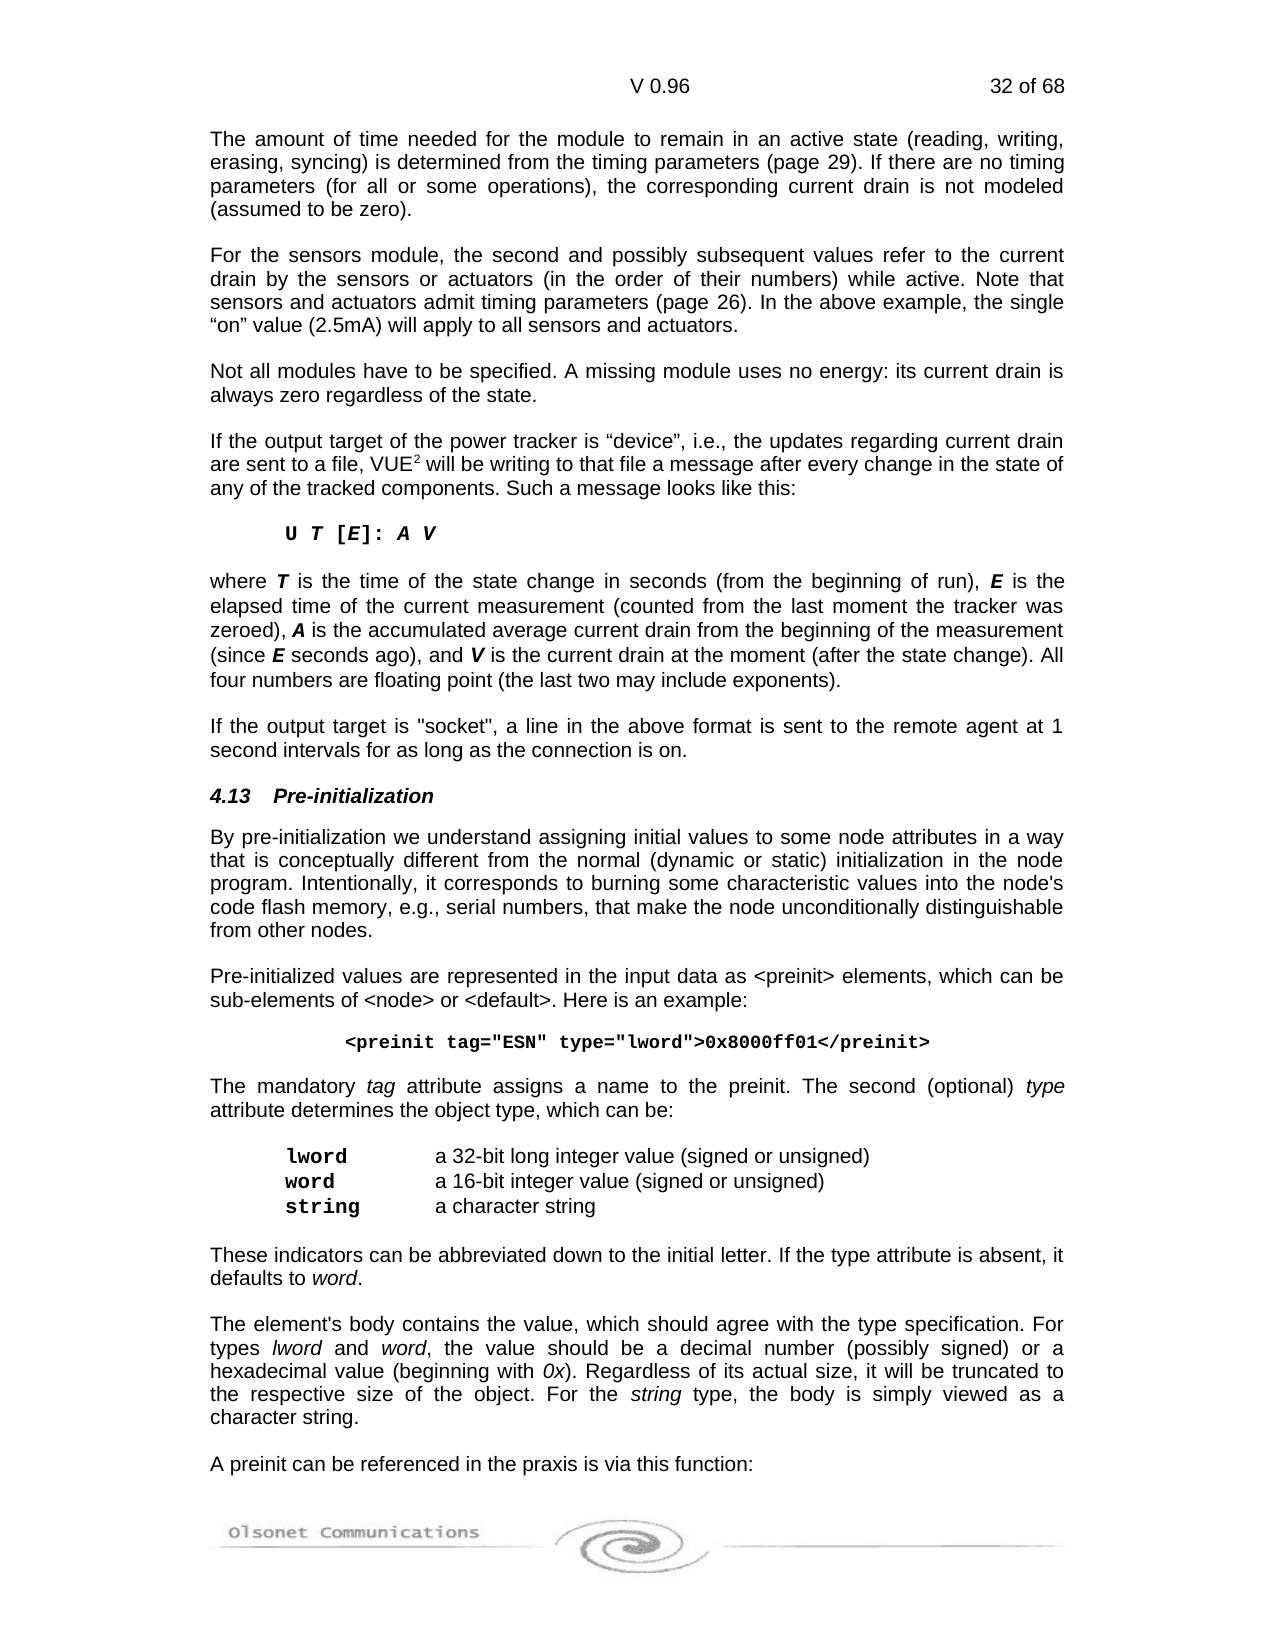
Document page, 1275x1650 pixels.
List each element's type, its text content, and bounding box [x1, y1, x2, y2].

text If the output target of the power tracker is “device”, i.e., the updates regarding current drain are sent to a file, VUE2 will be writing to that file a message after every change in the state of any of the tracked components. Such a message looks like this: [210, 430, 1065, 499]
text A preinit can be referenced in the praxis is via this function: [210, 1452, 1065, 1476]
text lword a 32-bit long integer value (signed or unsigned) [210, 1145, 1065, 1170]
text These indicators can be abbreviated down to the initial letter. If the type attribute is absent, it defaults to word. [210, 1243, 1065, 1290]
text The element's body contains the value, which should agree with the type specification. For types lword and word, the value should be a decimal number (possibly signed) or a hexadecimal value (beginning with 0x). Regardless of its actual size, it will be truncated to the respective size of the object. For the string type, the body is simply viewed as a character string. [210, 1313, 1065, 1429]
subtitle Pre-initialization [210, 784, 1065, 808]
text U T [E]: A V [210, 523, 1065, 546]
text The mandatory tag attribute assigns a name to the preinit. The second (optional) type attribute determines the object type, which can be: [210, 1075, 1065, 1122]
text string a character string [210, 1195, 1065, 1220]
text word a 16-bit integer value (signed or unsigned) [210, 1170, 1065, 1195]
text Pre-initialized values are represented in the input data as <preinit> elements, which can be sub-elements of <node> or <default>. Here is an example: [210, 965, 1065, 1011]
picture [210, 1504, 1065, 1596]
text By pre-initialization we understand assigning initial values to some node attributes in a way that is conceptually different from the normal (dynamic or static) initialization in the node program. Intentionally, it corresponds to burning some characteristic values into the node's code flash memory, e.g., serial numbers, that make the node unconditionally distinguishable from other nodes. [210, 826, 1065, 942]
text Not all modules have to be specified. A missing module uses no energy: its current drain is always zero regardless of the state. [210, 360, 1065, 406]
text <preinit tag="ESN" type="lword">0x8000ff01</preinit> [210, 1033, 1065, 1054]
text where T is the time of the state change in seconds (from the beginning of run), E is the elapsed time of the current measurement (counted from the last moment the tracker was zeroed), A is the accumulated average current drain from the beginning of the measurement (since E seconds ago), and V is the current drain at the moment (after the state change). All four numbers are floating point (the last two may include exponents). [210, 570, 1065, 692]
text The amount of time needed for the module to remain in an active state (reading, writing, erasing, syncing) is determined from the timing parameters (page 29). If there are no timing parameters (for all or some operations), the corresponding current drain is not modeled (assumed to be zero). [210, 128, 1065, 221]
text If the output target is "socket", a line in the above format is sent to the remote agent at 1 second intervals for as long as the connection is on. [210, 715, 1065, 761]
text For the sensors module, the second and possibly subsequent values refer to the current drain by the sensors or actuators (in the order of their numbers) while active. Note that sensors and actuators admit timing parameters (page 27). In the above example, the single “on” value (2.5mA) will apply to all sensors and actuators. [210, 244, 1065, 337]
